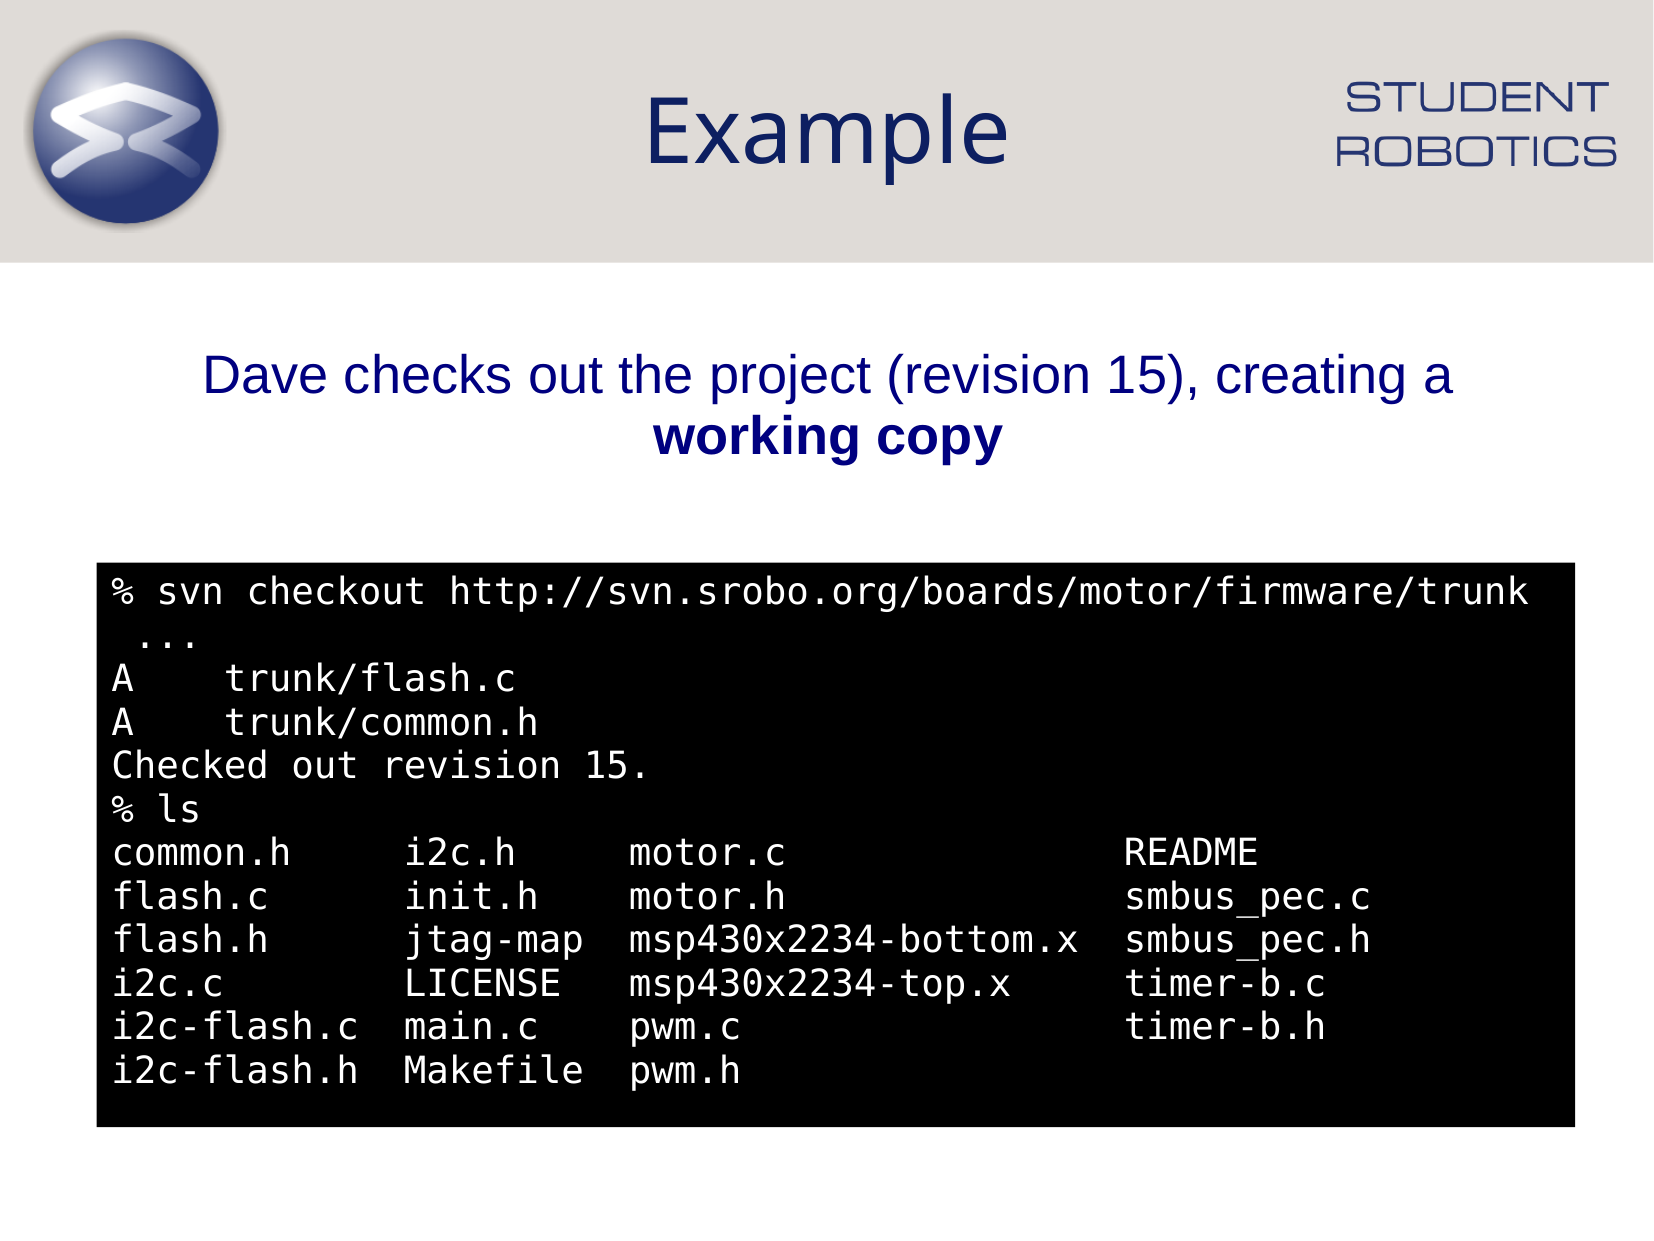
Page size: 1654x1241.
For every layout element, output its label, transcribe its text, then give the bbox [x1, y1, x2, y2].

picture [1571, 68, 1633, 174]
text_box % svn checkout http://svn.srobo.org/boards/motor/firmware/trunk ... A trunk/flash.c A trunk/common.h Checked out revision 15. % ls common.h i2c.h motor.c README flash.c init.h motor.h smbus_pec.c flash.h jtag-map msp430x2234-bottom.x smbus_pec.h i2c.c LICENSE msp430x2234-top.x timer-b.c i2c-flash.c main.c pwm.c timer-b.h i2c-flash.h Makefile pwm.h [96, 562, 1576, 1128]
title Example [82, 7, 1571, 250]
text_box Dave checks out the project (revision 15), creating a working copy [187, 337, 1470, 490]
picture [9, 19, 82, 245]
